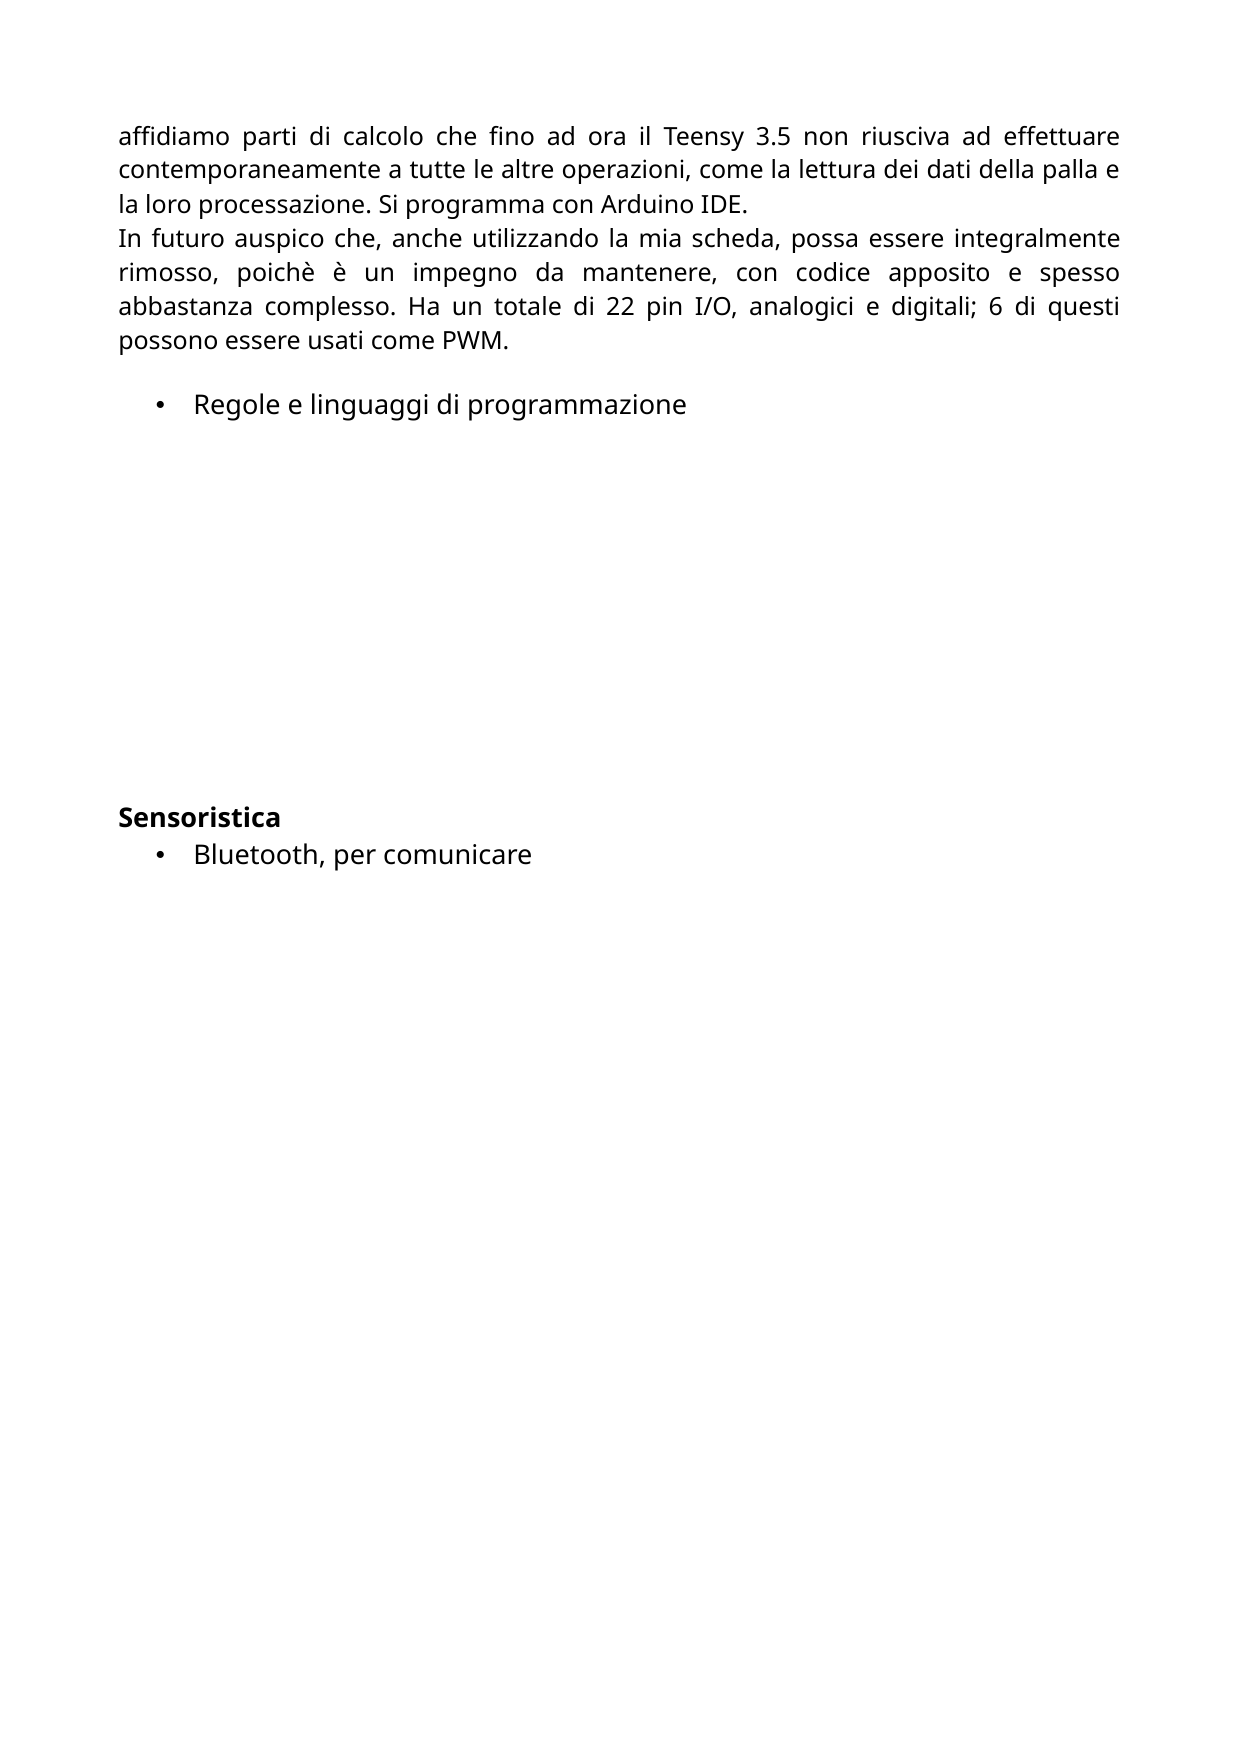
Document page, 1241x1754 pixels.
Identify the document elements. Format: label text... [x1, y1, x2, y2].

list Bluetooth, per comunicare [156, 835, 1122, 872]
text Sensoristica [118, 798, 1122, 835]
list Regole e linguaggi di programmazione [156, 385, 1122, 422]
text In futuro auspico che, anche utilizzando la mia scheda, possa essere integralmente rimosso, poichè è un impegno da mantenere, con codice apposito e spesso abbastanza complesso. Ha un totale di 22 pin I/O, analogici e digitali; 6 di questi possono essere usati come PWM. [118, 220, 1122, 357]
text affidiamo parti di calcolo che fino ad ora il Teensy 3.5 non riusciva ad effettuare contemporaneamente a tutte le altre operazioni, come la lettura dei dati della palla e la loro processazione. Si programma con Arduino IDE. [118, 118, 1122, 220]
